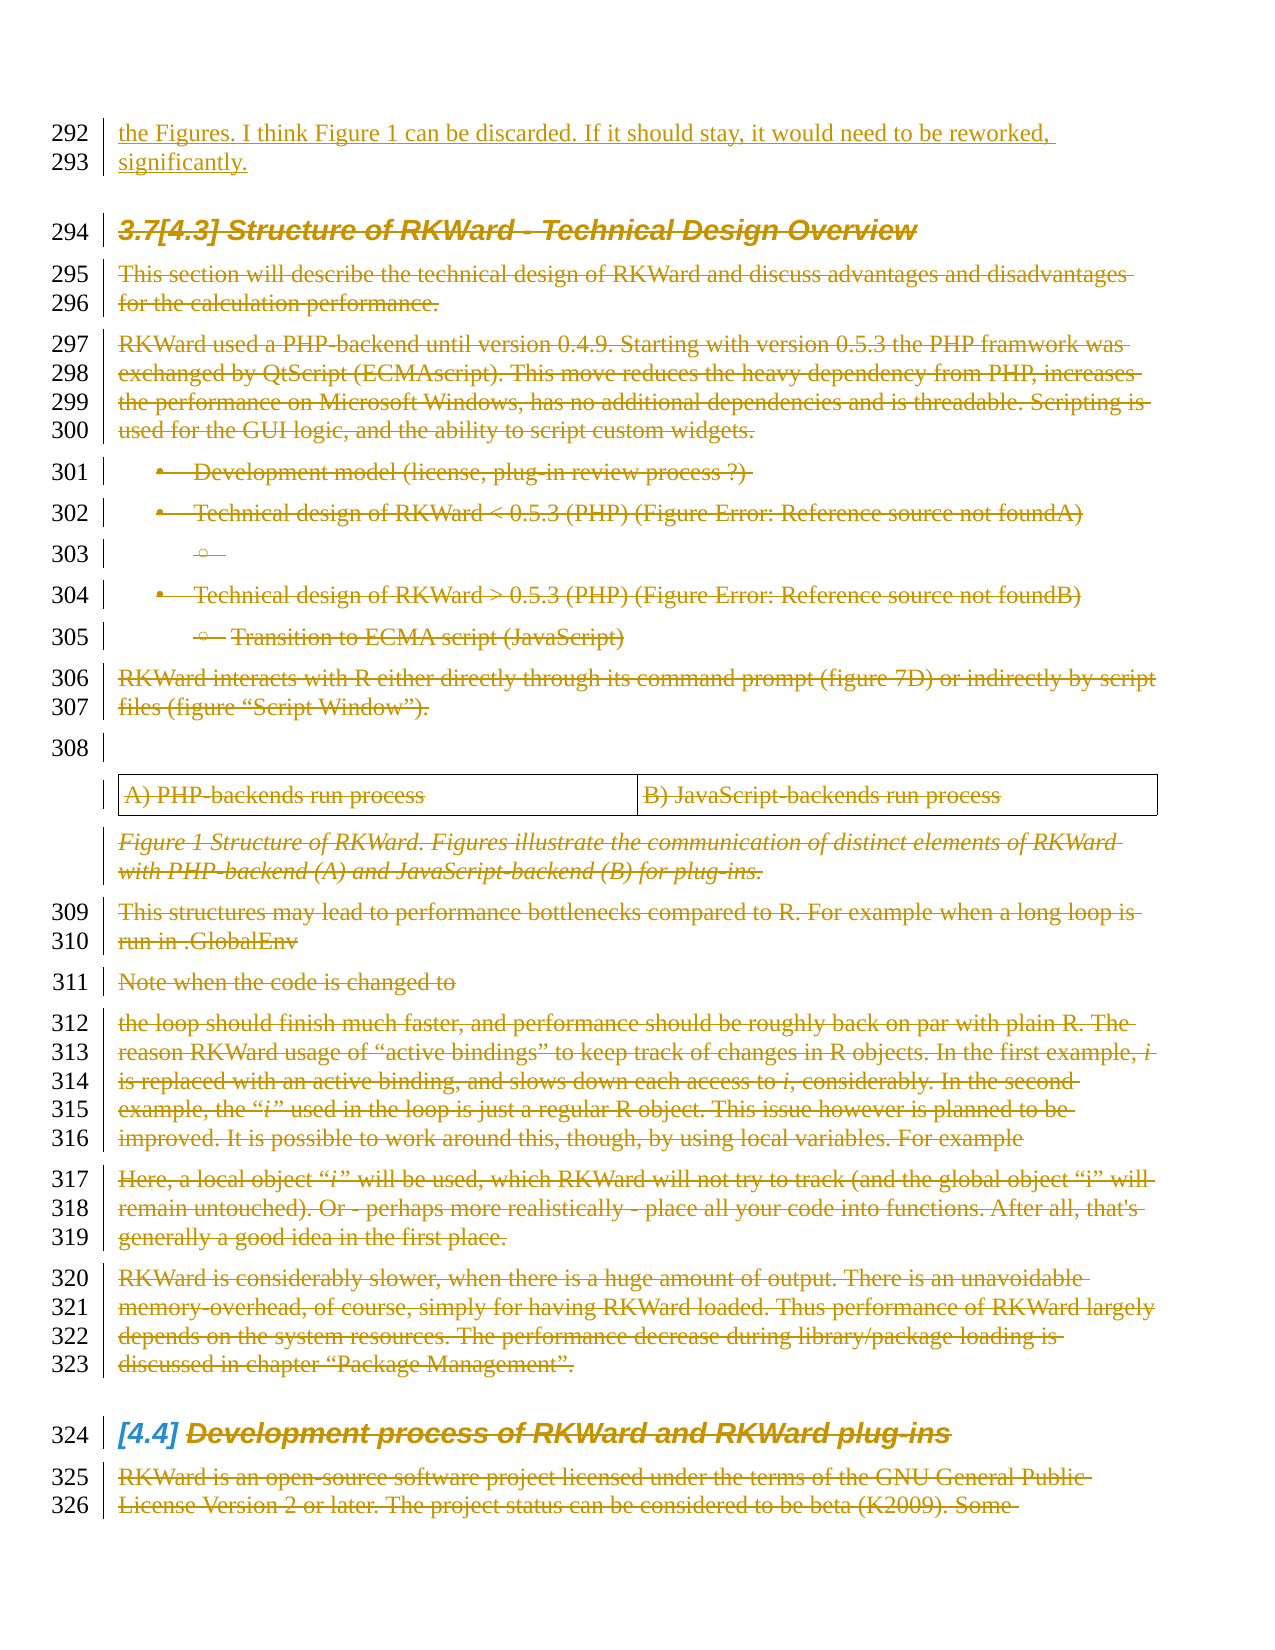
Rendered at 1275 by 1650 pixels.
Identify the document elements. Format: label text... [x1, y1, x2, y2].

text the Figures. I think Figure 1 can be discarded. If it should stay, it would need to be reworked, significantly. [118, 118, 1157, 176]
